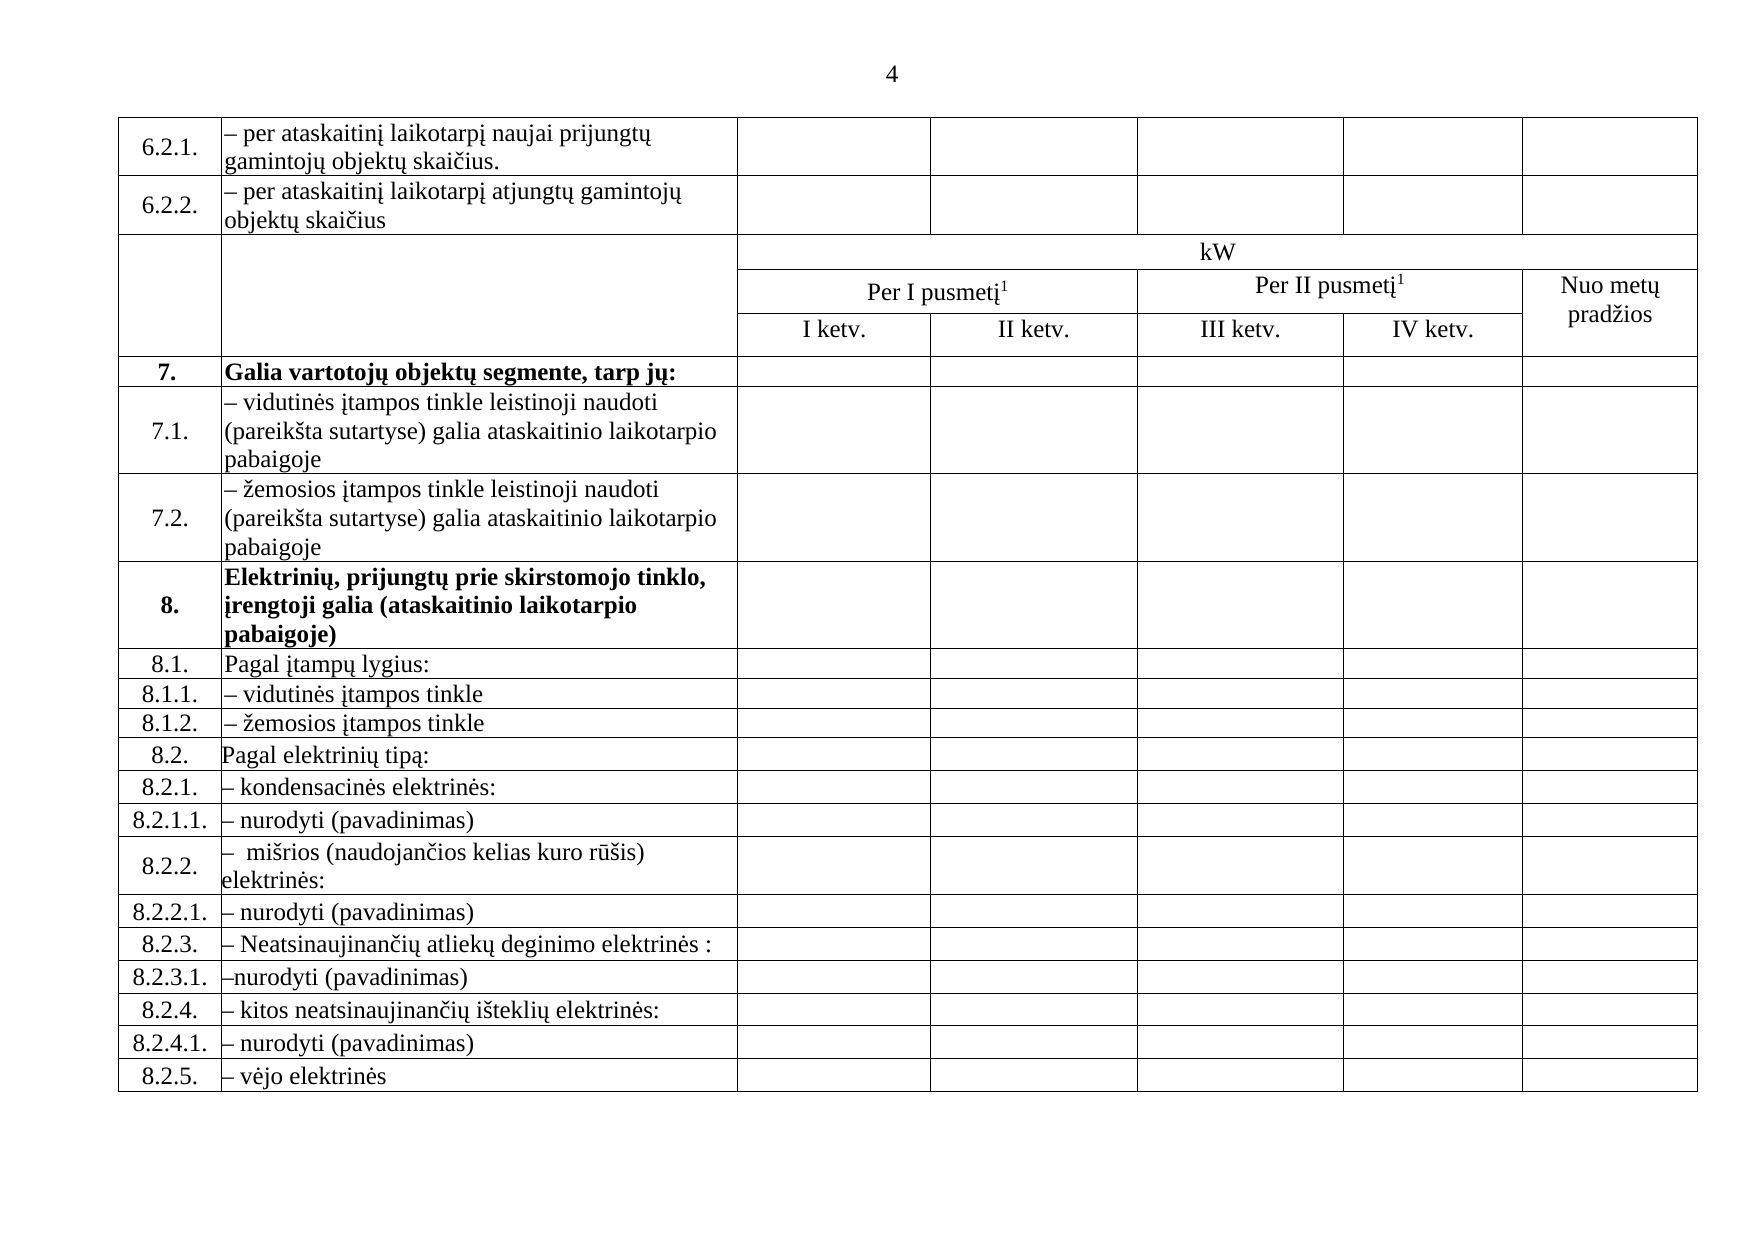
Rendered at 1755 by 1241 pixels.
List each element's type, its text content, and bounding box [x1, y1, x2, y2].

table_cell 8.1.2. [119, 709, 221, 737]
table_cell [1523, 1026, 1697, 1058]
table_cell [1523, 837, 1697, 894]
table_cell [1138, 679, 1343, 707]
table_cell [738, 961, 930, 993]
table_cell [1523, 679, 1697, 707]
table_cell [931, 118, 1137, 175]
table_cell [1523, 118, 1697, 175]
table_cell [738, 1059, 930, 1091]
table_cell – mišrios (naudojančios kelias kuro rūšis) elektrinės: [222, 837, 737, 894]
table_cell [1523, 1059, 1697, 1091]
table_cell 7.1. [119, 387, 221, 473]
table_cell 8.2.3. [119, 928, 221, 960]
table_cell III ketv. [1138, 314, 1343, 356]
table_cell Per II pusmetį1 [1138, 270, 1522, 313]
table_cell [1344, 804, 1522, 836]
table_cell 8.2.4. [119, 994, 221, 1025]
table_cell Pagal įtampų lygius: [222, 649, 737, 678]
table_cell – kitos neatsinaujinančių išteklių elektrinės: [222, 994, 737, 1025]
table_cell [1138, 1059, 1343, 1091]
table_cell – žemosios įtampos tinkle leistinoji naudoti (pareikšta sutartyse) galia ataskaitinio laikotarpio pabaigoje [222, 474, 737, 561]
table_cell [1138, 804, 1343, 836]
table_cell [738, 709, 930, 737]
table_cell – Neatsinaujinančių atliekų deginimo elektrinės : [222, 928, 737, 960]
table_cell [738, 387, 930, 473]
table_cell 7. [119, 357, 221, 386]
table_cell [931, 994, 1137, 1025]
table_cell [1523, 895, 1697, 927]
table_cell [931, 1026, 1137, 1058]
table_cell [931, 679, 1137, 707]
table_cell 6.2.2. [119, 176, 221, 234]
table_cell kW [738, 235, 1697, 269]
table_cell [738, 562, 930, 648]
table_cell [1344, 1059, 1522, 1091]
table_cell [738, 474, 930, 561]
table_cell [1523, 928, 1697, 960]
table_cell – vėjo elektrinės [222, 1059, 737, 1091]
table_cell Nuo metų pradžios [1523, 270, 1697, 356]
table_cell [1523, 176, 1697, 234]
table_cell 8.2. [119, 738, 221, 770]
table_cell II ketv. [931, 314, 1137, 356]
table_cell [1523, 649, 1697, 678]
table_cell [1138, 961, 1343, 993]
table_cell 8.2.2. [119, 837, 221, 894]
table_cell [1344, 357, 1522, 386]
table_cell Galia vartotojų objektų segmente, tarp jų: [222, 357, 737, 386]
table_cell 6.2.1. [119, 118, 221, 175]
table_cell [1344, 562, 1522, 648]
table_cell [738, 649, 930, 678]
table_cell [738, 804, 930, 836]
table_cell [1138, 738, 1343, 770]
table_cell Pagal elektrinių tipą: [222, 738, 737, 770]
table_cell [1138, 562, 1343, 648]
table_cell [1344, 738, 1522, 770]
table_cell – per ataskaitinį laikotarpį atjungtų gamintojų objektų skaičius [222, 176, 737, 234]
table_cell 8.2.1. [119, 771, 221, 803]
table_cell [1138, 1026, 1343, 1058]
table_cell [1138, 649, 1343, 678]
table_cell [119, 235, 221, 356]
table_cell [1344, 709, 1522, 737]
table_cell [931, 837, 1137, 894]
table_cell [1138, 928, 1343, 960]
table_cell [1344, 387, 1522, 473]
table_cell [1138, 176, 1343, 234]
table_cell [738, 357, 930, 386]
table_cell [1138, 837, 1343, 894]
table_cell [738, 771, 930, 803]
table_cell [738, 895, 930, 927]
table_cell 8.2.5. [119, 1059, 221, 1091]
table_cell [1344, 118, 1522, 175]
table_cell [931, 709, 1137, 737]
table_cell [931, 357, 1137, 386]
table_cell [931, 649, 1137, 678]
table_cell [931, 738, 1137, 770]
table_cell [738, 679, 930, 707]
table_cell – vidutinės įtampos tinkle [222, 679, 737, 707]
table_cell [1138, 387, 1343, 473]
table_cell [1138, 994, 1343, 1025]
table_cell –nurodyti (pavadinimas) [222, 961, 737, 993]
table_cell [1344, 928, 1522, 960]
table_cell [1138, 895, 1343, 927]
table_cell [738, 928, 930, 960]
table_cell 7.2. [119, 474, 221, 561]
table_cell [931, 562, 1137, 648]
table_cell 8.1.1. [119, 679, 221, 707]
table_cell – nurodyti (pavadinimas) [222, 895, 737, 927]
table_cell [1523, 994, 1697, 1025]
table_cell [931, 176, 1137, 234]
table_cell Elektrinių, prijungtų prie skirstomojo tinklo, įrengtoji galia (ataskaitinio laikotarpio pabaigoje) [222, 562, 737, 648]
table_cell [738, 176, 930, 234]
table_cell – žemosios įtampos tinkle [222, 709, 737, 737]
table_cell I ketv. [738, 314, 930, 356]
table_cell [1138, 771, 1343, 803]
table_cell 8.2.2.1. [119, 895, 221, 927]
table_cell [931, 928, 1137, 960]
table_cell [1344, 649, 1522, 678]
table_cell [738, 837, 930, 894]
table_cell IV ketv. [1344, 314, 1522, 356]
table_cell [1344, 837, 1522, 894]
table_cell [1138, 474, 1343, 561]
table_cell [931, 771, 1137, 803]
table_cell [1138, 118, 1343, 175]
table_cell – nurodyti (pavadinimas) [222, 1026, 737, 1058]
table_cell – kondensacinės elektrinės: [222, 771, 737, 803]
table_cell [1523, 387, 1697, 473]
table_cell [931, 895, 1137, 927]
table_cell 8.1. [119, 649, 221, 678]
table_cell [1523, 738, 1697, 770]
table_cell Per I pusmetį1 [738, 270, 1137, 313]
table_cell [1344, 1026, 1522, 1058]
table_cell – nurodyti (pavadinimas) [222, 804, 737, 836]
table_cell [931, 1059, 1137, 1091]
table_cell – vidutinės įtampos tinkle leistinoji naudoti (pareikšta sutartyse) galia ataskaitinio laikotarpio pabaigoje [222, 387, 737, 473]
table_cell [738, 994, 930, 1025]
table_cell [1523, 961, 1697, 993]
table_cell [1344, 961, 1522, 993]
table_cell [1138, 709, 1343, 737]
table_cell [931, 804, 1137, 836]
table_cell [1523, 562, 1697, 648]
table_cell [1523, 709, 1697, 737]
table_cell 8.2.3.1. [119, 961, 221, 993]
table_cell – per ataskaitinį laikotarpį naujai prijungtų gamintojų objektų skaičius. [222, 118, 737, 175]
table_cell 8.2.1.1. [119, 804, 221, 836]
table_cell [1523, 804, 1697, 836]
table_cell [222, 235, 737, 356]
table_cell [1523, 474, 1697, 561]
table_cell [1344, 994, 1522, 1025]
table_cell [931, 961, 1137, 993]
table_cell [1344, 771, 1522, 803]
table_cell [738, 1026, 930, 1058]
table_cell [738, 738, 930, 770]
table_cell [931, 474, 1137, 561]
table_cell [1523, 357, 1697, 386]
table_cell [738, 118, 930, 175]
table_cell [1138, 357, 1343, 386]
table_cell [931, 387, 1137, 473]
table_cell 8. [119, 562, 221, 648]
table_cell [1344, 474, 1522, 561]
table_cell 8.2.4.1. [119, 1026, 221, 1058]
table_cell [1344, 895, 1522, 927]
table_cell [1344, 176, 1522, 234]
table_cell [1344, 679, 1522, 707]
table_cell [1523, 771, 1697, 803]
